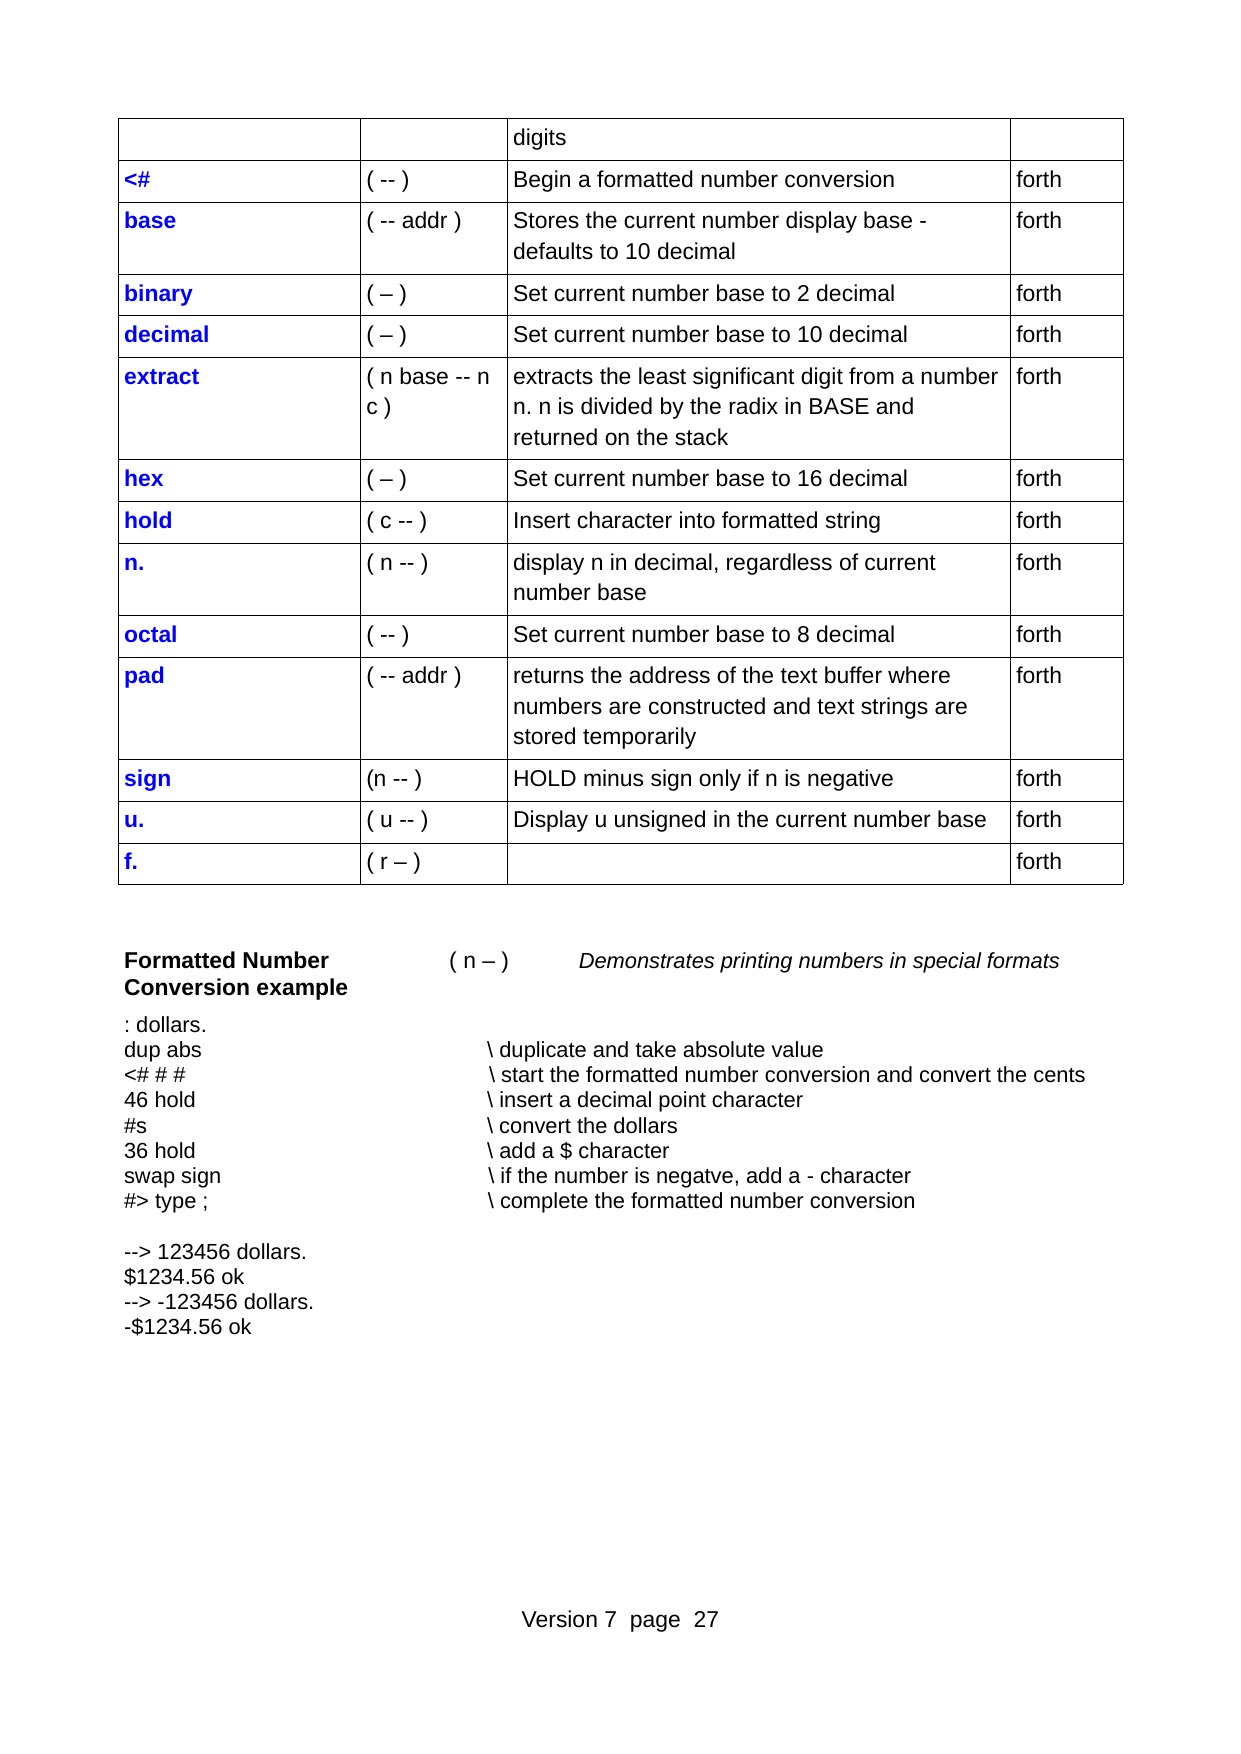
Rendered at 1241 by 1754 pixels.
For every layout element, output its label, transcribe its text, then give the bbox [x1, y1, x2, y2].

table_cell pad [119, 658, 360, 759]
table_cell returns the address of the text buffer where numbers are constructed and text strings are stored temporarily [508, 658, 1010, 759]
table_cell binary [119, 275, 360, 315]
table_cell Set current number base to 8 decimal [508, 616, 1010, 657]
table_cell ( – ) [361, 275, 507, 315]
table_cell Set current number base to 16 decimal [508, 460, 1010, 501]
table_cell Begin a formatted number conversion [508, 161, 1010, 202]
table_cell ( – ) [361, 460, 507, 501]
table_cell : dollars. dup abs \ duplicate and take absolute value <# # # \ start the formatted number conversion and convert the cents 46 hold \ insert a decimal point character #s \ convert the dollars 36 hold \ add a $ character swap sign \ if the number is negatve, add a - character #> type ; \ complete the formatted number conversion --> 123456 dollars. $1234.56 ok --> -123456 dollars. -$1234.56 ok [118, 1006, 1123, 1345]
table_cell ( n base -- n c ) [361, 358, 507, 459]
table_cell ( -- ) [361, 161, 507, 202]
table_cell forth [1011, 544, 1123, 615]
table_cell octal [119, 616, 360, 657]
table_cell HOLD minus sign only if n is negative [508, 760, 1010, 801]
table_cell Set current number base to 2 decimal [508, 275, 1010, 315]
table_cell <# [119, 161, 360, 202]
table_cell forth [1011, 203, 1123, 274]
table_cell (n -- ) [361, 760, 507, 801]
table_cell forth [1011, 844, 1123, 884]
table_cell forth [1011, 275, 1123, 315]
table_cell [508, 844, 1010, 884]
table_cell decimal [119, 316, 360, 357]
table_cell [1011, 119, 1123, 160]
table_cell forth [1011, 502, 1123, 543]
table_cell forth [1011, 802, 1123, 842]
table_cell forth [1011, 316, 1123, 357]
table_cell ( r – ) [361, 844, 507, 884]
table_cell forth [1011, 658, 1123, 759]
table_cell [119, 119, 360, 160]
table_cell n. [119, 544, 360, 615]
table_cell ( -- ) [361, 616, 507, 657]
table_cell forth [1011, 616, 1123, 657]
table_cell hex [119, 460, 360, 501]
table_header Demonstrates printing numbers in special formats [573, 942, 1123, 1006]
table_cell display n in decimal, regardless of current number base [508, 544, 1010, 615]
table_cell ( – ) [361, 316, 507, 357]
table_cell digits [508, 119, 1010, 160]
table_cell Insert character into formatted string [508, 502, 1010, 543]
table_cell ( -- addr ) [361, 203, 507, 274]
table_cell hold [119, 502, 360, 543]
table_cell Set current number base to 10 decimal [508, 316, 1010, 357]
table_cell extract [119, 358, 360, 459]
table_cell sign [119, 760, 360, 801]
table_header Formatted Number Conversion example [118, 942, 437, 1006]
table_cell f. [119, 844, 360, 884]
table_cell base [119, 203, 360, 274]
table_cell Display u unsigned in the current number base [508, 802, 1010, 842]
table_cell forth [1011, 760, 1123, 801]
table_cell [361, 119, 507, 160]
table_cell ( u -- ) [361, 802, 507, 842]
table_cell extracts the least significant digit from a number n. n is divided by the radix in BASE and returned on the stack [508, 358, 1010, 459]
table_cell ( -- addr ) [361, 658, 507, 759]
table_cell ( c -- ) [361, 502, 507, 543]
table_cell forth [1011, 161, 1123, 202]
table_cell forth [1011, 460, 1123, 501]
table_cell ( n -- ) [361, 544, 507, 615]
table_cell forth [1011, 358, 1123, 459]
table_header ( n – ) [437, 942, 573, 1006]
table_cell u. [119, 802, 360, 842]
table_cell Stores the current number display base - defaults to 10 decimal [508, 203, 1010, 274]
